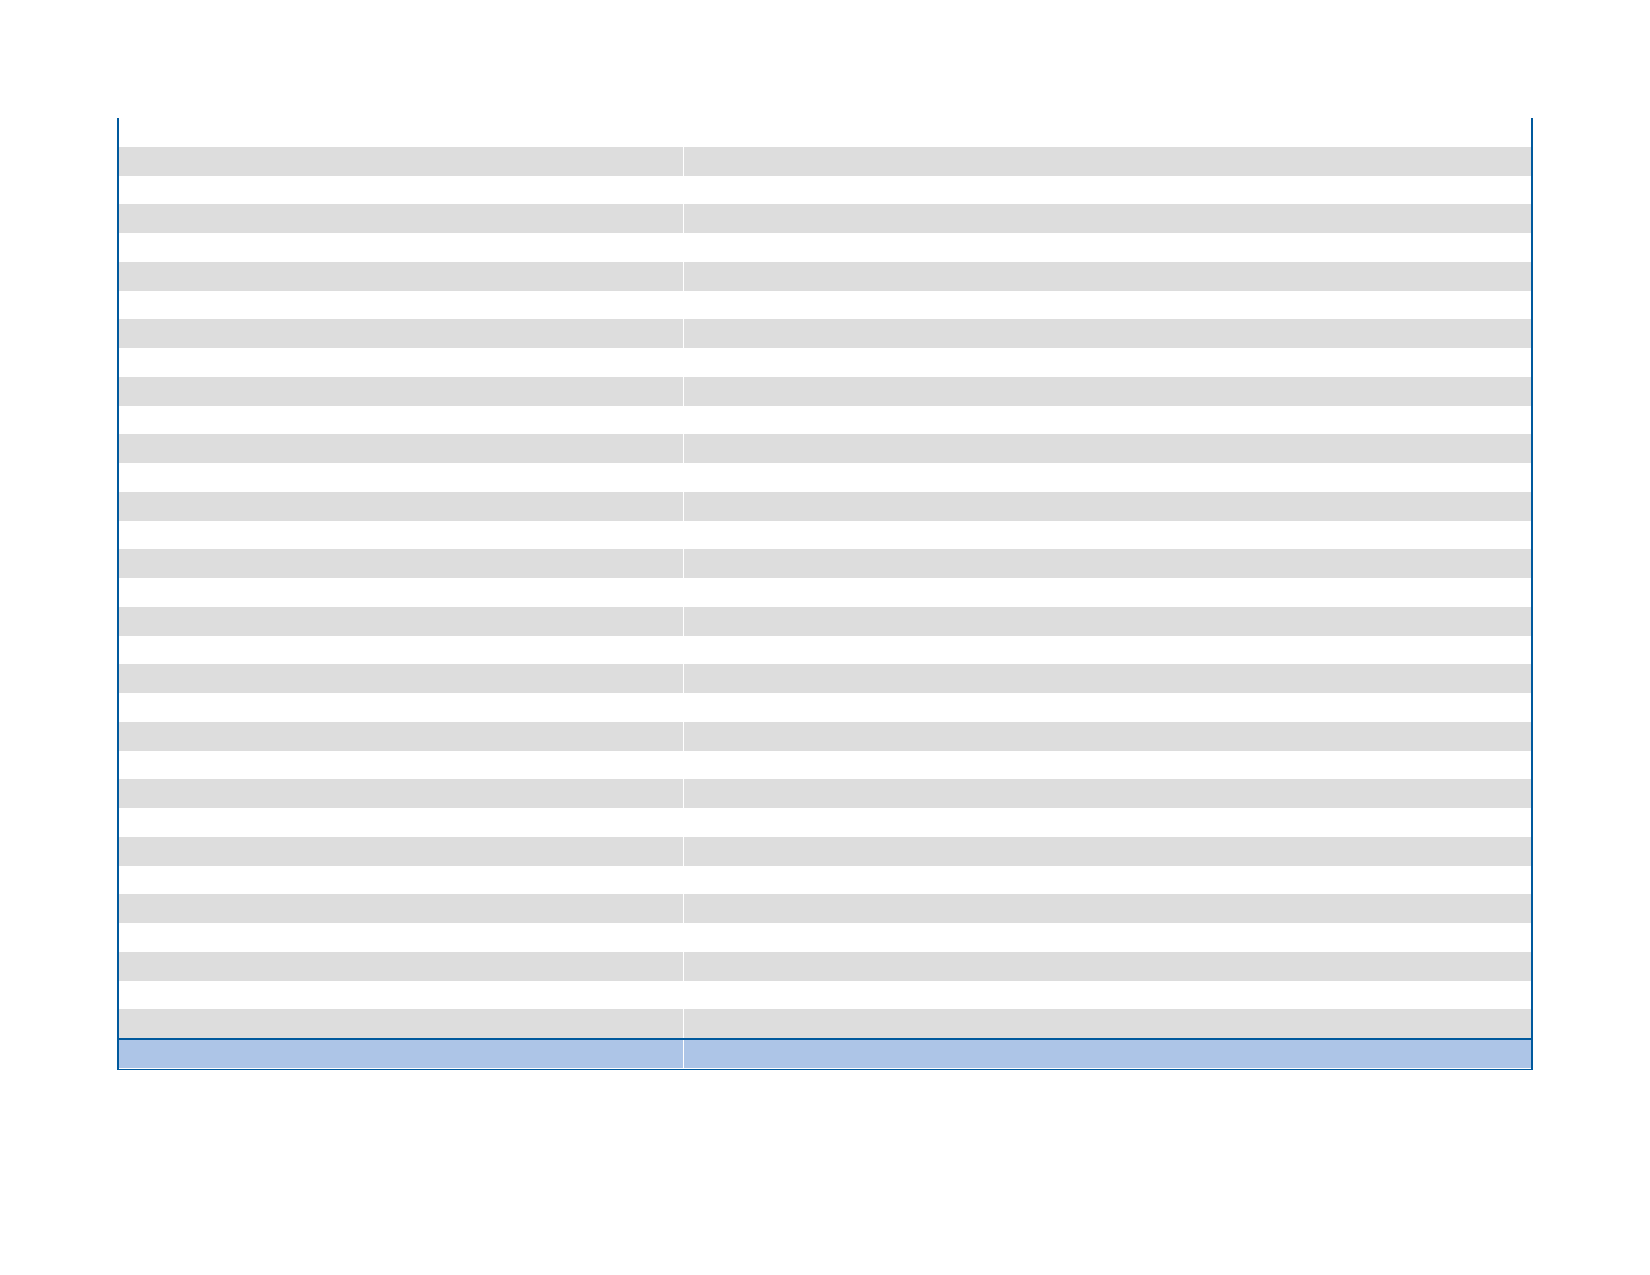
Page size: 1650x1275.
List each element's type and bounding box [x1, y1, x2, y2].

table_cell [401, 204, 683, 233]
table_cell [966, 952, 1249, 981]
table_cell [684, 894, 966, 923]
table_cell [401, 894, 683, 923]
table_cell [401, 578, 683, 607]
table_cell [966, 751, 1249, 779]
table_cell [119, 722, 401, 751]
table_cell [684, 406, 966, 434]
table_cell [966, 607, 1249, 636]
table_cell [401, 607, 683, 636]
table_cell [401, 176, 683, 204]
table_cell [684, 664, 966, 693]
table_cell [401, 636, 683, 664]
table_cell [119, 779, 401, 808]
table_cell [119, 406, 401, 434]
table_cell [401, 952, 683, 981]
table_cell [401, 751, 683, 779]
table_cell [966, 549, 1249, 578]
table_cell [401, 434, 683, 463]
table_cell [966, 837, 1249, 866]
table_cell [684, 521, 966, 549]
table_cell [684, 722, 966, 751]
table_cell [401, 664, 683, 693]
table_cell [119, 693, 401, 722]
table_cell [966, 176, 1249, 204]
table_cell [119, 521, 401, 549]
table_cell [966, 147, 1249, 176]
table_cell [684, 779, 966, 808]
table_cell [119, 492, 401, 521]
table_cell [966, 262, 1249, 291]
table_cell [1249, 607, 1531, 636]
table_cell [684, 837, 966, 866]
table_cell [684, 693, 966, 722]
table_cell [966, 233, 1249, 262]
table_cell [684, 866, 966, 894]
table_cell [1249, 923, 1531, 952]
table_cell [119, 233, 401, 262]
table_cell [684, 492, 966, 521]
table_cell [966, 406, 1249, 434]
table_cell [401, 118, 683, 147]
table_cell [1249, 578, 1531, 607]
table_cell [966, 291, 1249, 319]
table_cell [401, 693, 683, 722]
table_cell [401, 981, 683, 1009]
table_cell [684, 952, 966, 981]
table_cell [684, 923, 966, 952]
table_cell [401, 377, 683, 406]
table_cell [1249, 521, 1531, 549]
table_cell [401, 866, 683, 894]
table_cell [401, 1009, 683, 1038]
table_cell [966, 434, 1249, 463]
table_cell [684, 1009, 966, 1038]
table_cell [966, 722, 1249, 751]
table_cell [119, 952, 401, 981]
table_cell [684, 147, 966, 176]
table_cell [401, 348, 683, 377]
table_cell [401, 291, 683, 319]
table_cell [684, 291, 966, 319]
table_cell [684, 319, 966, 348]
table_cell [966, 894, 1249, 923]
table_cell [684, 463, 966, 492]
table_cell [401, 262, 683, 291]
table_cell [119, 463, 401, 492]
table_cell [119, 118, 401, 147]
table_cell [119, 923, 401, 952]
table_cell [1249, 808, 1531, 837]
table_cell [1249, 837, 1531, 866]
table_cell [966, 348, 1249, 377]
table_cell [966, 636, 1249, 664]
table_cell [1249, 779, 1531, 808]
table_cell [401, 463, 683, 492]
table_cell [966, 1040, 1249, 1068]
table_cell [401, 722, 683, 751]
table_cell [684, 1040, 966, 1068]
table_cell [684, 636, 966, 664]
table_cell [966, 779, 1249, 808]
table_cell [401, 233, 683, 262]
table_cell [1249, 492, 1531, 521]
table_cell [1249, 866, 1531, 894]
table_cell [966, 521, 1249, 549]
table_cell [119, 607, 401, 636]
table_cell [119, 837, 401, 866]
table_cell [966, 319, 1249, 348]
table_cell [1249, 319, 1531, 348]
table_cell [1249, 952, 1531, 981]
table_cell [1249, 204, 1531, 233]
table_cell [966, 118, 1249, 147]
table_cell [966, 1009, 1249, 1038]
table_cell [119, 866, 401, 894]
table_cell [966, 664, 1249, 693]
table_cell [119, 262, 401, 291]
table_cell [684, 176, 966, 204]
table_cell [1249, 751, 1531, 779]
table_cell [684, 233, 966, 262]
table_cell [1249, 291, 1531, 319]
table_cell [401, 319, 683, 348]
table_cell [966, 923, 1249, 952]
table_cell [1249, 894, 1531, 923]
table_cell [119, 1009, 401, 1038]
table_cell [401, 837, 683, 866]
table_cell [1249, 147, 1531, 176]
table_cell [966, 866, 1249, 894]
table_cell [1249, 636, 1531, 664]
table_cell [1249, 348, 1531, 377]
table_cell [966, 578, 1249, 607]
table_cell [119, 549, 401, 578]
table_cell [684, 434, 966, 463]
table_cell [119, 636, 401, 664]
table_cell [684, 348, 966, 377]
table_cell [684, 204, 966, 233]
table_cell [684, 377, 966, 406]
table_cell [401, 923, 683, 952]
table_cell [119, 981, 401, 1009]
table_cell [966, 981, 1249, 1009]
table_cell [119, 291, 401, 319]
table_cell [684, 262, 966, 291]
table_cell [401, 521, 683, 549]
table_cell [1249, 722, 1531, 751]
table_cell [1249, 406, 1531, 434]
table_cell [684, 981, 966, 1009]
table_cell [1249, 664, 1531, 693]
table_cell [966, 492, 1249, 521]
table_cell [1249, 549, 1531, 578]
table_cell [966, 377, 1249, 406]
table_cell [401, 779, 683, 808]
table_cell [401, 406, 683, 434]
table_cell [119, 664, 401, 693]
table_cell [1249, 262, 1531, 291]
table_cell [401, 492, 683, 521]
table_cell [1249, 981, 1531, 1009]
table_cell [119, 808, 401, 837]
table_cell [966, 693, 1249, 722]
table_cell [119, 377, 401, 406]
table_cell [119, 1040, 401, 1068]
table_cell [119, 147, 401, 176]
table_cell [119, 204, 401, 233]
table_cell [966, 204, 1249, 233]
table_cell [119, 176, 401, 204]
table_cell [1249, 233, 1531, 262]
table_cell [401, 147, 683, 176]
table_cell [1249, 693, 1531, 722]
table_cell [966, 808, 1249, 837]
table_cell [966, 463, 1249, 492]
table_cell [119, 894, 401, 923]
table_cell [401, 808, 683, 837]
table_cell [119, 751, 401, 779]
table_cell [1249, 377, 1531, 406]
table_cell [684, 118, 966, 147]
table_cell [119, 348, 401, 377]
table_cell [1249, 434, 1531, 463]
table_cell [119, 578, 401, 607]
table_cell [684, 549, 966, 578]
table_cell [684, 751, 966, 779]
table_cell [1249, 176, 1531, 204]
table_cell [119, 434, 401, 463]
table_cell [684, 607, 966, 636]
table_cell [401, 1040, 683, 1068]
table_cell [1249, 118, 1531, 147]
table_cell [1249, 1009, 1531, 1038]
table_cell [1249, 463, 1531, 492]
table_cell [119, 319, 401, 348]
table_cell [684, 808, 966, 837]
table_cell [684, 578, 966, 607]
table_cell [401, 549, 683, 578]
table_cell [1249, 1040, 1531, 1068]
